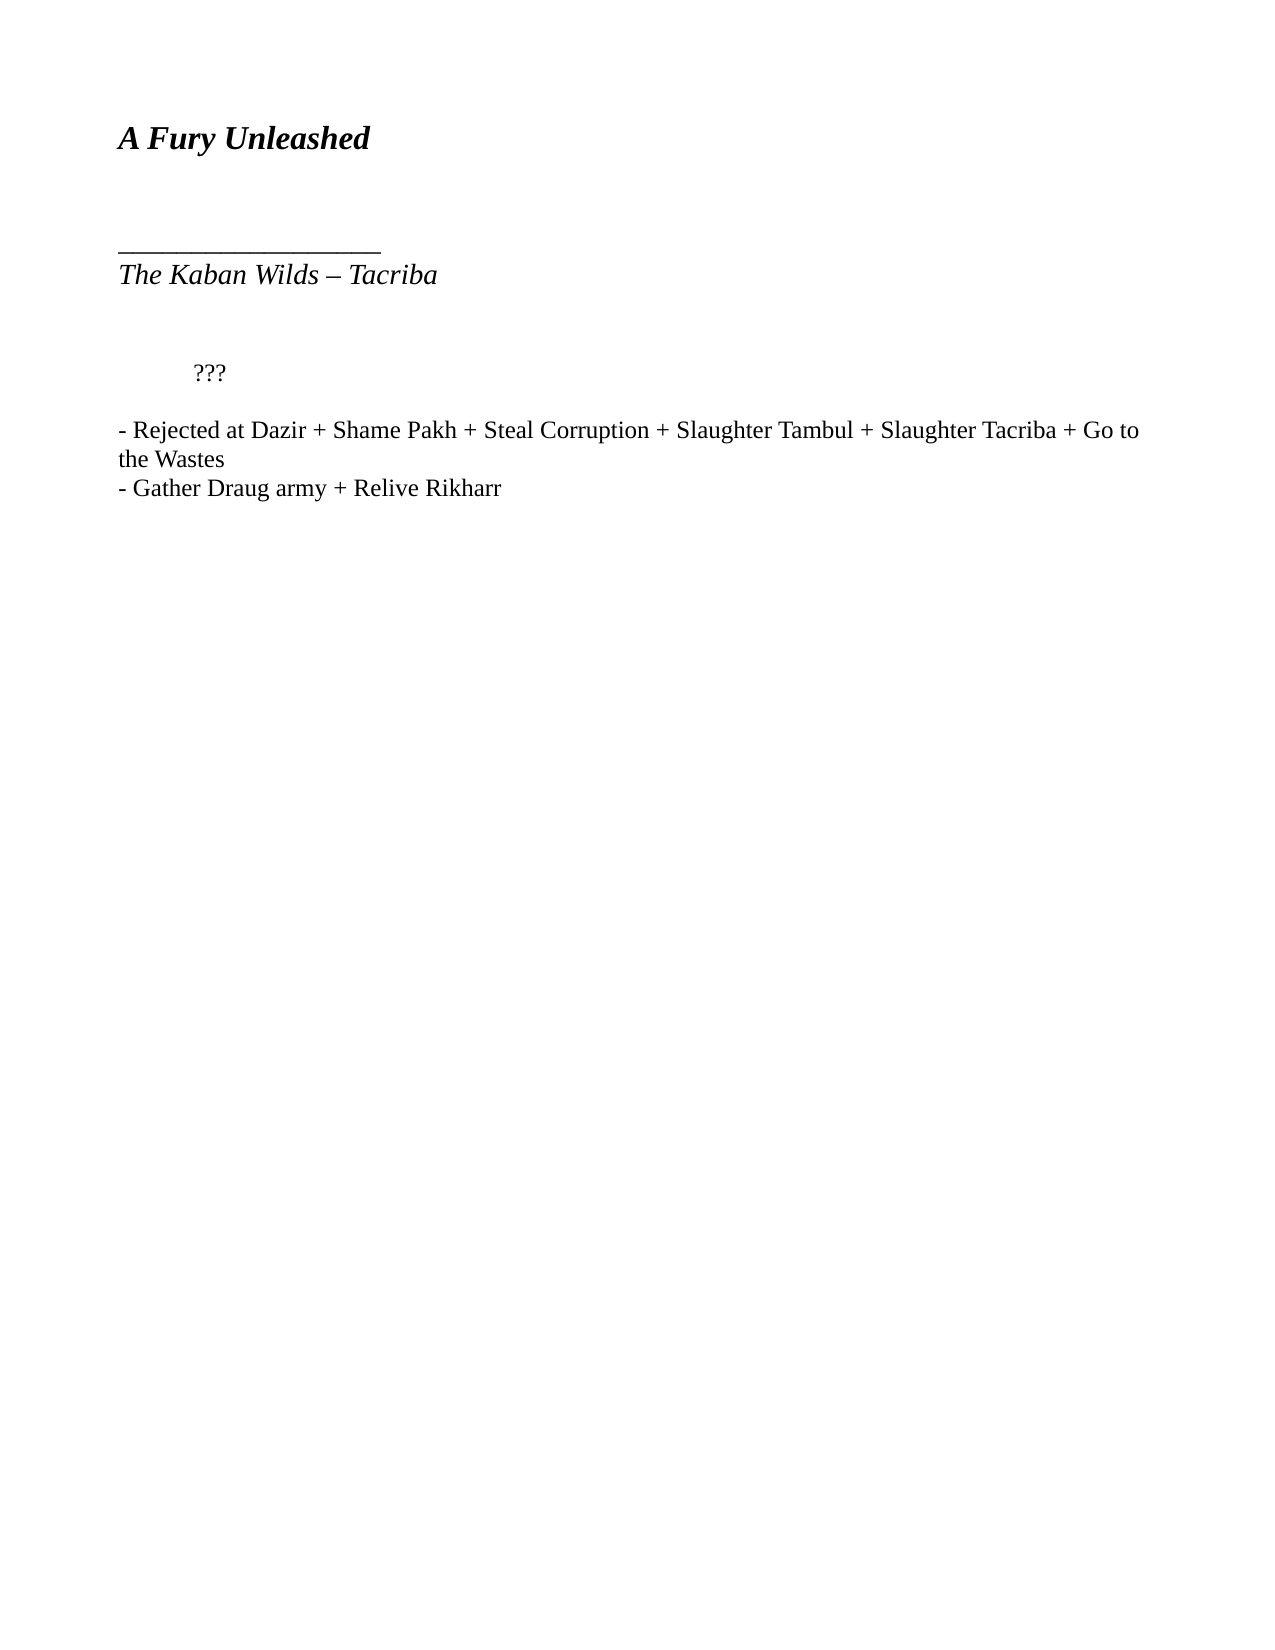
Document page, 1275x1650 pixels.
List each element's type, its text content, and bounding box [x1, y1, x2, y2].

text A Fury Unleashed [118, 118, 1157, 156]
text - Rejected at Dazir + Shame Pakh + Steal Corruption + Slaughter Tambul + Slaughter Tacriba + Go to the Wastes [118, 415, 1157, 473]
text ??? [118, 358, 1157, 386]
text __________________ [118, 223, 1157, 257]
text The Kaban Wilds – Tacriba [118, 257, 1157, 291]
text - Gather Draug army + Relive Rikharr [118, 473, 1157, 501]
